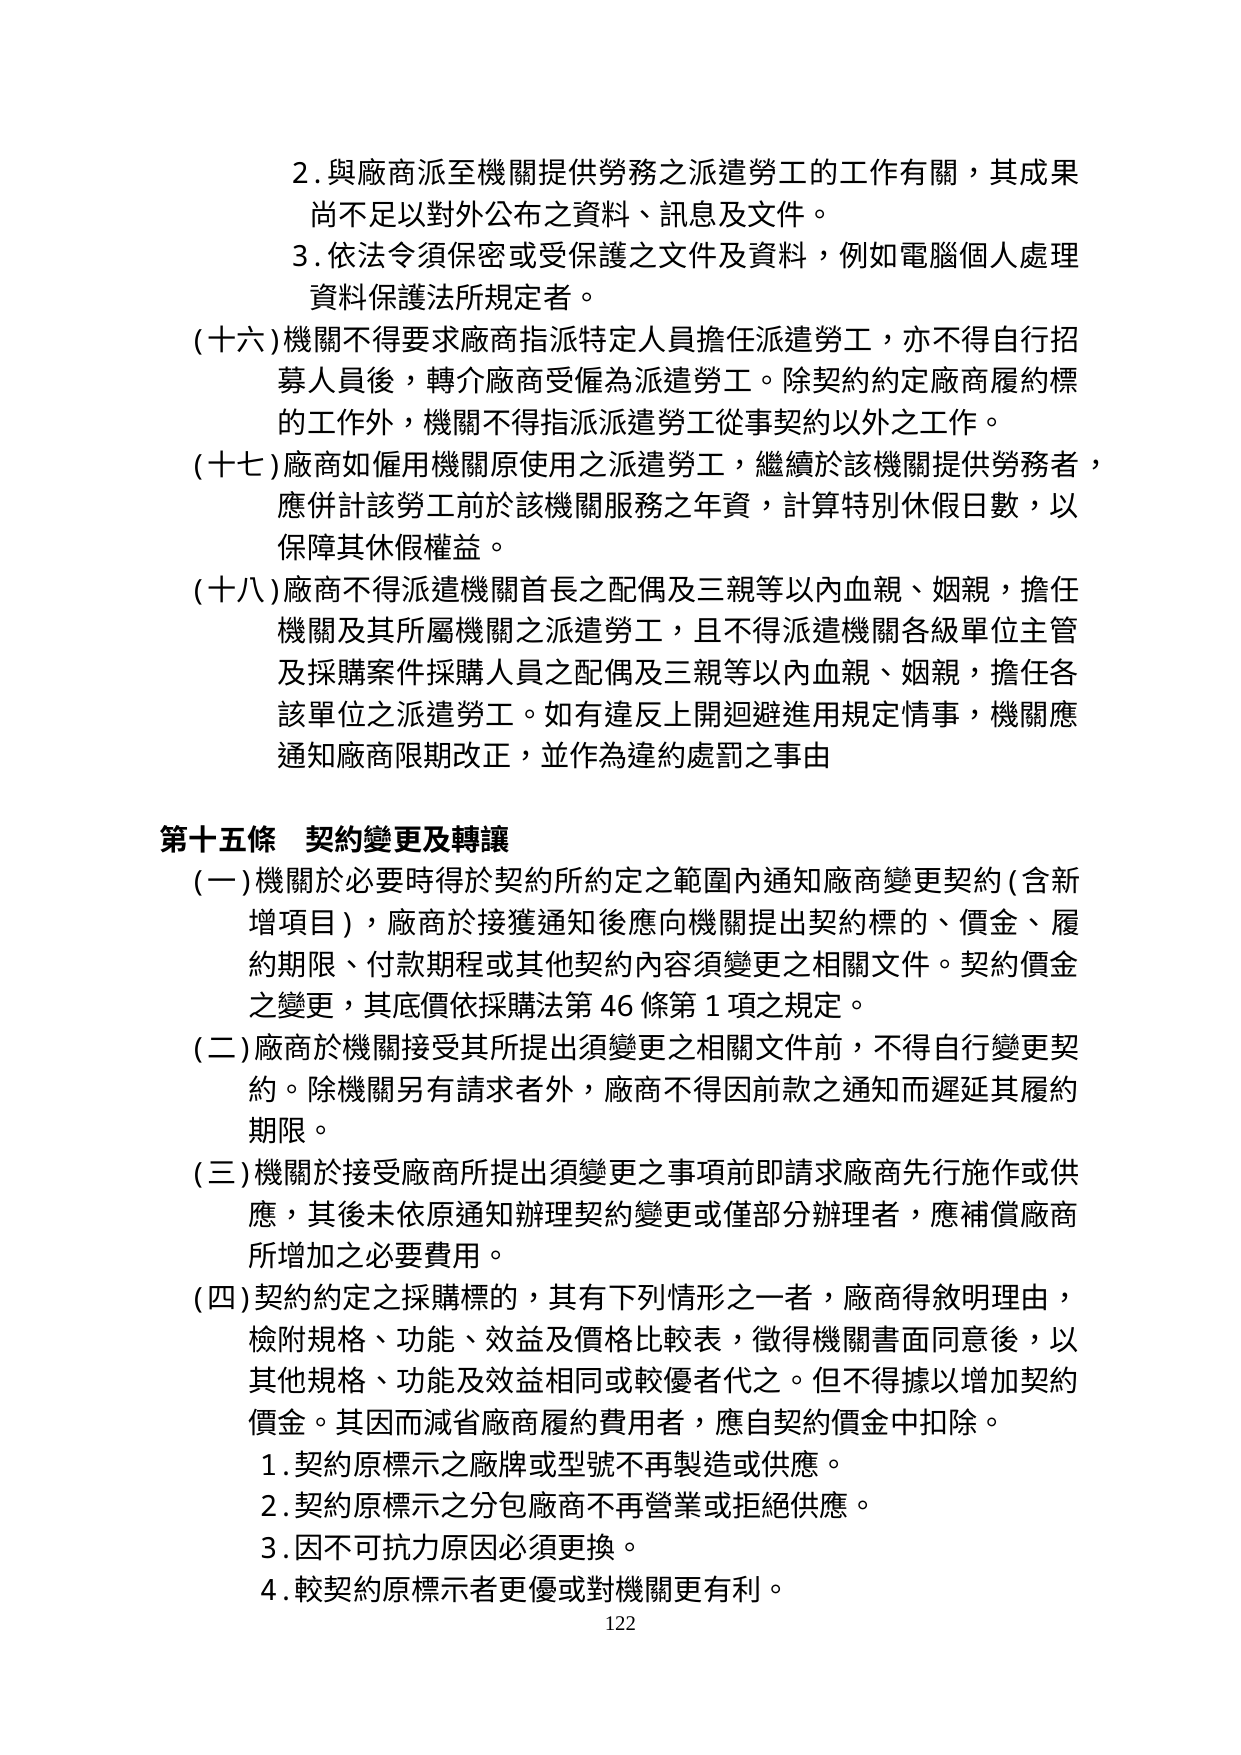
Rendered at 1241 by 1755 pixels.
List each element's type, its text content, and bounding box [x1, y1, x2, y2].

text 3.因不可抗力原因必須更換。 [259, 1525, 1081, 1567]
text 第十五條 契約變更及轉讓 [159, 817, 1081, 858]
text (十八)廠商不得派遣機關首長之配偶及三親等以內血親、姻親，擔任機關及其所屬機關之派遣勞工，且不得派遣機關各級單位主管及採購案件採購人員之配偶及三親等以內血親、姻親，擔任各該單位之派遣勞工。如有違反上開迴避進用規定情事，機關應通知廠商限期改正，並作為違約處罰之事由 [189, 567, 1081, 775]
text (四)契約約定之採購標的，其有下列情形之一者，廠商得敘明理由，檢附規格、功能、效益及價格比較表，徵得機關書面同意後，以其他規格、功能及效益相同或較優者代之。但不得據以增加契約價金。其因而減省廠商履約費用者，應自契約價金中扣除。 [189, 1275, 1081, 1442]
text 3.依法令須保密或受保護之文件及資料，例如電腦個人處理資料保護法所規定者。 [291, 233, 1081, 317]
text 1.契約原標示之廠牌或型號不再製造或供應。 [259, 1442, 1081, 1483]
text (十七)廠商如僱用機關原使用之派遣勞工，繼續於該機關提供勞務者，應併計該勞工前於該機關服務之年資，計算特別休假日數，以保障其休假權益。 [189, 442, 1081, 567]
text (三)機關於接受廠商所提出須變更之事項前即請求廠商先行施作或供應，其後未依原通知辦理契約變更或僅部分辦理者，應補償廠商所增加之必要費用。 [189, 1150, 1081, 1275]
text 4.較契約原標示者更優或對機關更有利。 [259, 1567, 1081, 1608]
text 2.與廠商派至機關提供勞務之派遣勞工的工作有關，其成果尚不足以對外公布之資料、訊息及文件。 [291, 150, 1081, 233]
text (一)機關於必要時得於契約所約定之範圍內通知廠商變更契約(含新增項目)，廠商於接獲通知後應向機關提出契約標的、價金、履約期限、付款期程或其他契約內容須變更之相關文件。契約價金之變更，其底價依採購法第46條第1項之規定。 [189, 858, 1081, 1025]
text 2.契約原標示之分包廠商不再營業或拒絕供應。 [259, 1483, 1081, 1525]
text (二)廠商於機關接受其所提出須變更之相關文件前，不得自行變更契約。除機關另有請求者外，廠商不得因前款之通知而遲延其履約期限。 [189, 1025, 1081, 1150]
text (十六)機關不得要求廠商指派特定人員擔任派遣勞工，亦不得自行招募人員後，轉介廠商受僱為派遣勞工。除契約約定廠商履約標的工作外，機關不得指派派遣勞工從事契約以外之工作。 [189, 317, 1081, 442]
